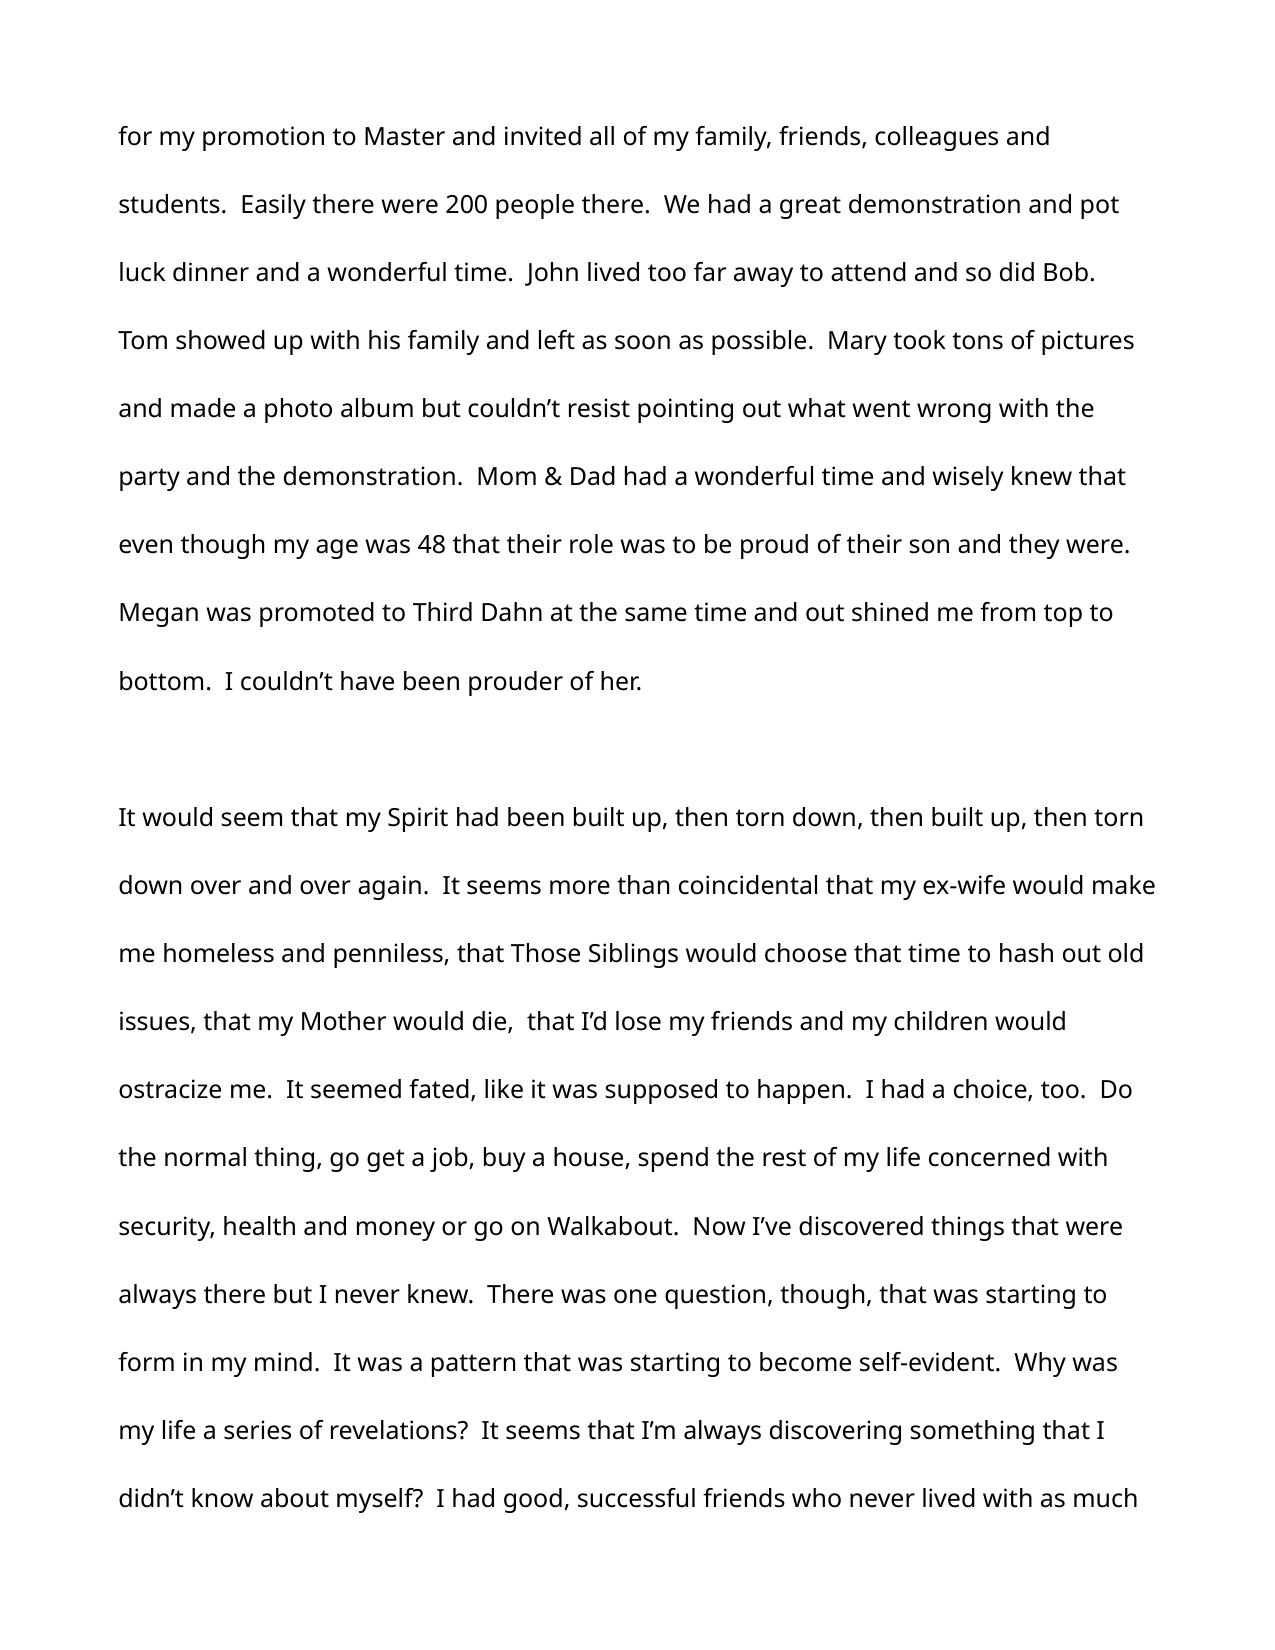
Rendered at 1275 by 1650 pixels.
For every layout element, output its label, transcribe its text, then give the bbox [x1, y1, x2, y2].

text for my promotion to Master and invited all of my family, friends, colleagues and students. Easily there were 200 people there. We had a great demonstration and pot luck dinner and a wonderful time. John lived too far away to attend and so did Bob. Tom showed up with his family and left as soon as possible. Mary took tons of pictures and made a photo album but couldn’t resist pointing out what went wrong with the party and the demonstration. Mom & Dad had a wonderful time and wisely knew that even though my age was 48 that their role was to be proud of their son and they were. Megan was promoted to Third Dahn at the same time and out shined me from top to bottom. I couldn’t have been prouder of her. [118, 118, 1157, 697]
text It would seem that my Spirit had been built up, then torn down, then built up, then torn down over and over again. It seems more than coincidental that my ex-wife would make me homeless and penniless, that Those Siblings would choose that time to hash out old issues, that my Mother would die, that I’d lose my friends and my children would ostracize me. It seemed fated, like it was supposed to happen. I had a choice, too. Do the normal thing, go get a job, buy a house, spend the rest of my life concerned with security, health and money or go on Walkabout. Now I’ve discovered things that were always there but I never knew. There was one question, though, that was starting to form in my mind. It was a pattern that was starting to become self-evident. Why was my life a series of revelations? It seems that I’m always discovering something that I didn’t know about myself? I had good, successful friends who never lived with as much [118, 799, 1157, 1515]
